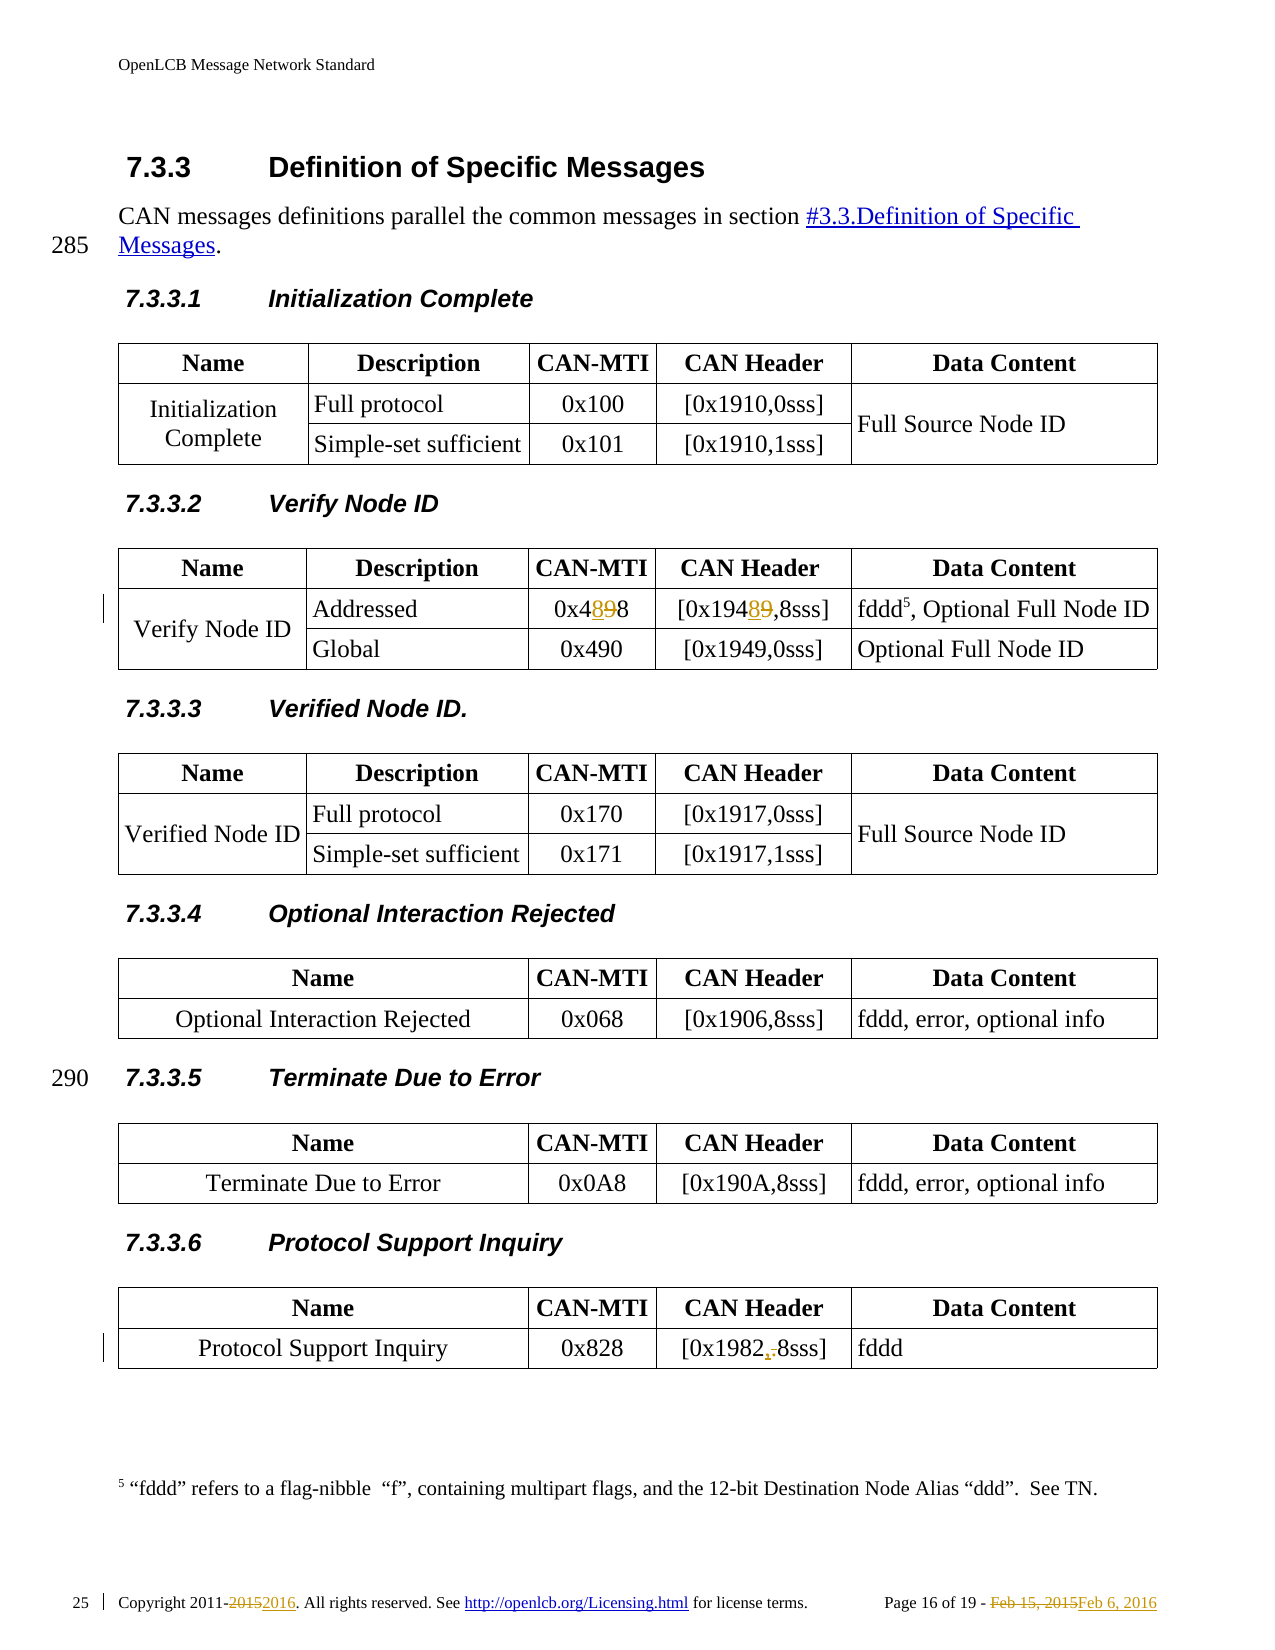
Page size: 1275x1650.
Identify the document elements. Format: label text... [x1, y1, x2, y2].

table_cell Verified Node ID [119, 794, 306, 874]
table_header CAN-MTI [530, 344, 656, 383]
table_cell fddd, Optional Full Node ID [852, 589, 1157, 628]
table_cell [0x1910,0sss] [657, 384, 851, 423]
table_cell Initialization Complete [119, 384, 308, 464]
table_header CAN-MTI [529, 754, 655, 793]
table_cell 0x488 [529, 589, 655, 628]
table_cell Terminate Due to Error [119, 1164, 528, 1203]
table_header Data Content [852, 344, 1157, 383]
table_cell Simple-set sufficient [307, 834, 528, 874]
table_cell 0x170 [529, 794, 655, 833]
subtitle Optional Interaction Rejected [118, 899, 1157, 927]
table_header Name [119, 549, 306, 588]
table_header Data Content [852, 549, 1157, 588]
table_cell Global [307, 629, 528, 669]
table_header CAN Header [656, 754, 851, 793]
table_cell [0x1982,8sss] [657, 1329, 851, 1368]
table_header Data Content [852, 754, 1157, 793]
table_header Name [119, 1288, 528, 1327]
table_cell 0x490 [529, 629, 655, 669]
table_cell Full Source Node ID [852, 794, 1157, 874]
table_cell Full protocol [309, 384, 529, 423]
table_header Name [119, 1124, 528, 1163]
table_header CAN Header [657, 959, 851, 998]
table_cell fddd, error, optional info [852, 999, 1157, 1038]
table_cell Optional Interaction Rejected [119, 999, 528, 1038]
table_header Data Content [852, 959, 1157, 998]
table_cell 0x171 [529, 834, 655, 874]
table_cell fddd [852, 1329, 1157, 1368]
table_cell [0x1917,1sss] [656, 834, 851, 874]
table_cell 0x100 [530, 384, 656, 423]
table_cell Simple-set sufficient [309, 424, 529, 464]
table_cell [0x1917,0sss] [656, 794, 851, 833]
table_header Description [307, 549, 528, 588]
subtitle Verified Node ID. [118, 694, 1157, 722]
subtitle Definition of Specific Messages [118, 150, 1157, 183]
table_header Data Content [852, 1288, 1157, 1327]
subtitle Terminate Due to Error [118, 1063, 1157, 1092]
table_cell Full protocol [307, 794, 528, 833]
subtitle Verify Node ID [118, 489, 1157, 517]
table_cell 0x101 [530, 424, 656, 464]
table_cell Addressed [307, 589, 528, 628]
table_cell Optional Full Node ID [852, 629, 1157, 669]
table_header Name [119, 344, 308, 383]
subtitle Initialization Complete [118, 284, 1157, 312]
table_header CAN-MTI [529, 959, 656, 998]
table_cell [0x1948,8sss] [656, 589, 851, 628]
table_header Description [309, 344, 529, 383]
table_cell [0x1949,0sss] [656, 629, 851, 669]
table_cell 0x0A8 [529, 1164, 656, 1203]
table_header CAN-MTI [529, 1288, 656, 1327]
table_cell 0x068 [529, 999, 656, 1038]
table_header CAN-MTI [529, 1124, 656, 1163]
table_header Name [119, 754, 306, 793]
table_header CAN Header [656, 549, 851, 588]
table_cell [0x1910,1sss] [657, 424, 851, 464]
subtitle Protocol Support Inquiry [118, 1228, 1157, 1257]
table_cell Protocol Support Inquiry [119, 1329, 528, 1368]
table_cell 0x828 [529, 1329, 656, 1368]
table_header CAN Header [657, 1288, 851, 1327]
table_header Description [307, 754, 528, 793]
table_header CAN Header [657, 344, 851, 383]
text CAN messages definitions parallel the common messages in section #3.3.Definition of Specific Messages. [118, 201, 1157, 259]
table_cell fddd, error, optional info [852, 1164, 1157, 1203]
table_cell [0x190A,8sss] [657, 1164, 851, 1203]
table_header CAN Header [657, 1124, 851, 1163]
table_cell Full Source Node ID [852, 384, 1157, 464]
table_header Name [119, 959, 528, 998]
table_header CAN-MTI [529, 549, 655, 588]
table_cell Verify Node ID [119, 589, 306, 669]
table_header Data Content [852, 1124, 1157, 1163]
table_cell [0x1906,8sss] [657, 999, 851, 1038]
